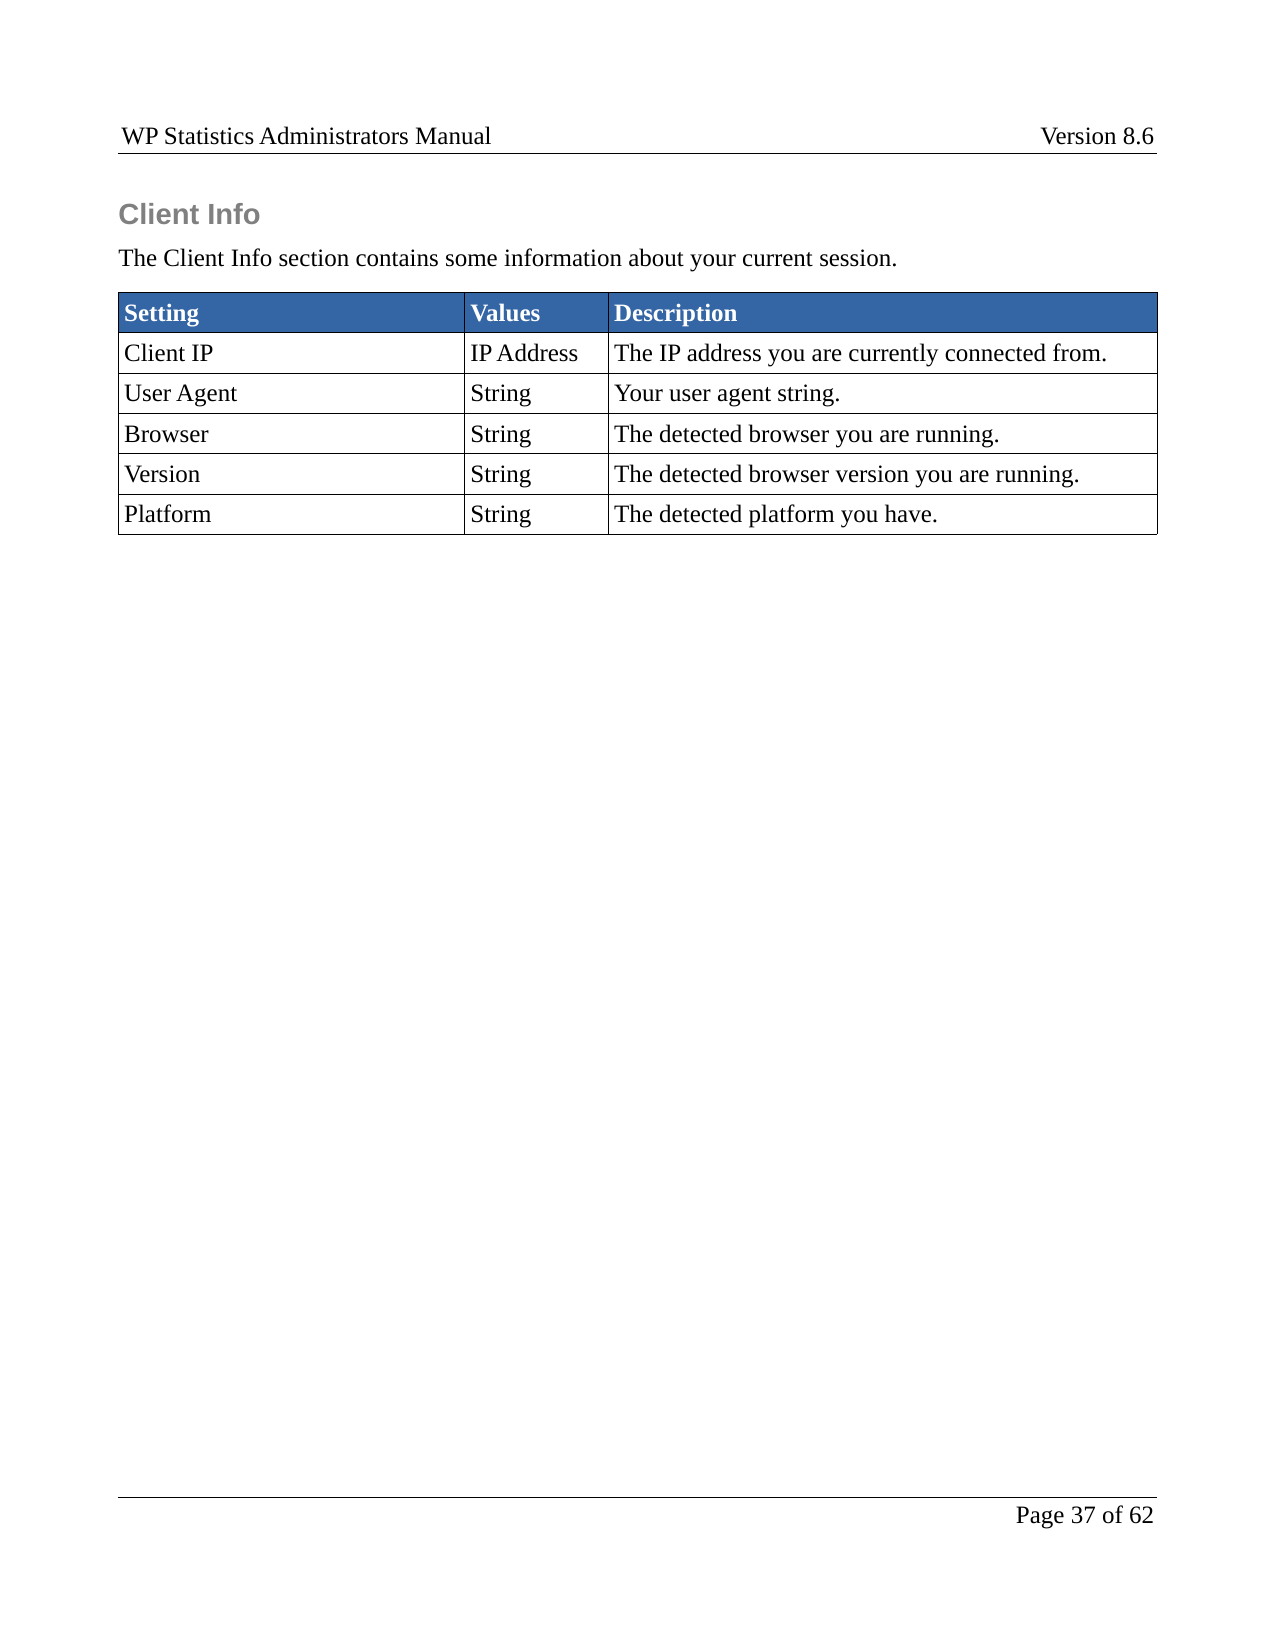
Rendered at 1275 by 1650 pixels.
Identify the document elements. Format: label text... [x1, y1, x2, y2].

text The Client Info section contains some information about your current session. [118, 243, 1157, 272]
table_cell The detected browser version you are running. [609, 454, 1157, 493]
table_cell Your user agent string. [609, 374, 1157, 413]
table_cell Client IP [119, 333, 464, 373]
table_cell Platform [119, 495, 464, 534]
table_cell String [465, 414, 608, 453]
table_header Setting [119, 293, 464, 332]
table_cell IP Address [465, 333, 608, 373]
table_header Description [609, 293, 1157, 332]
table_cell The detected platform you have. [609, 495, 1157, 534]
table_cell String [465, 374, 608, 413]
subtitle Client Info [118, 197, 1157, 230]
table_cell The IP address you are currently connected from. [609, 333, 1157, 373]
table_cell Browser [119, 414, 464, 453]
table_cell String [465, 454, 608, 493]
table_cell String [465, 495, 608, 534]
table_header Values [465, 293, 608, 332]
table_cell The detected browser you are running. [609, 414, 1157, 453]
table_cell Version [119, 454, 464, 493]
table_cell User Agent [119, 374, 464, 413]
